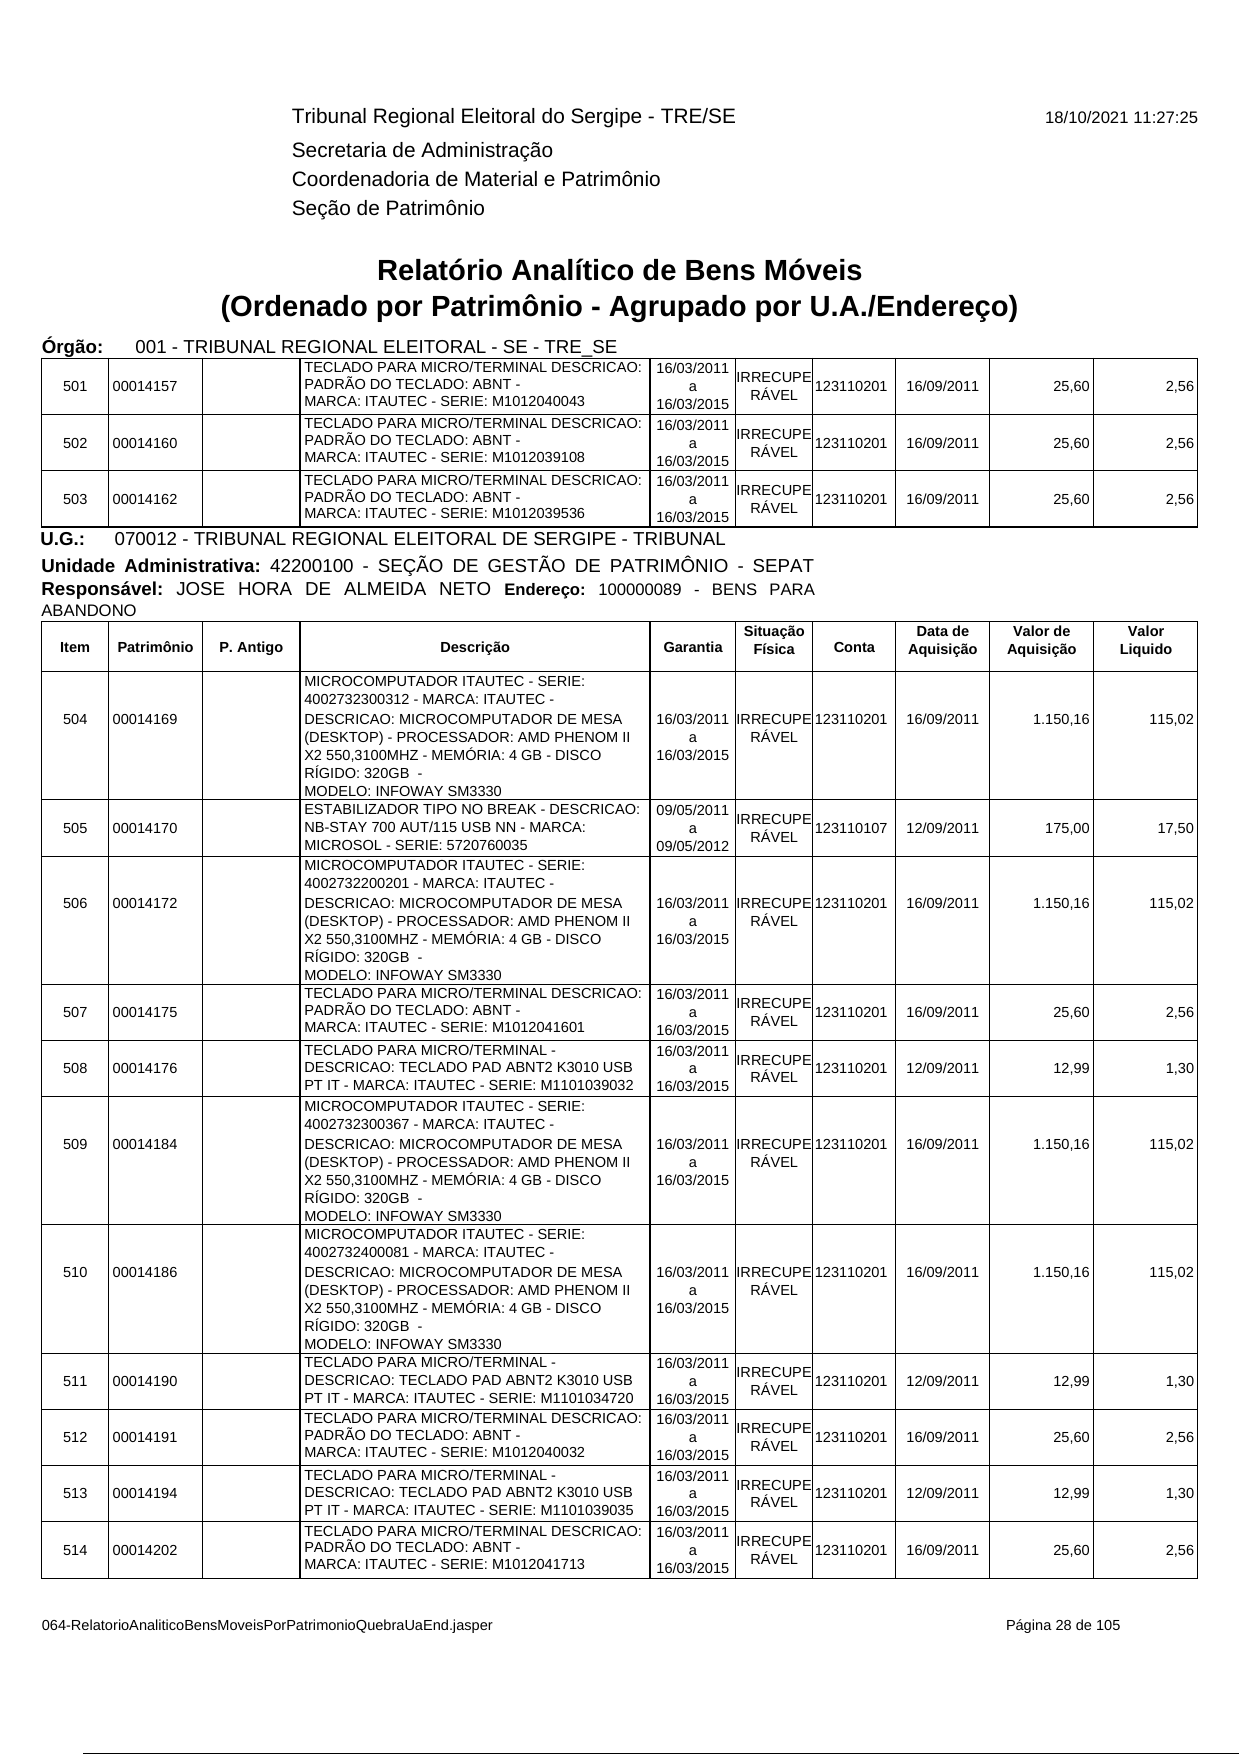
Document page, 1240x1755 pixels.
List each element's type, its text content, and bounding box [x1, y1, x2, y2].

table_header Item [42, 622, 108, 671]
table_cell 115,02 [1094, 895, 1197, 984]
table_cell 505 [42, 800, 108, 856]
table_cell 1.150,16 [990, 1264, 1093, 1352]
table_cell 25,60 [990, 985, 1093, 1040]
table_cell 501 [42, 359, 108, 414]
text Unidade Administrativa: 42200100 - SEÇÃO DE GESTÃO DE PATRIMÔNIO - SEPAT Responsável: JOSE HORA DE ALMEIDA NETO Endereço: 100000089 - BENS PARA ABANDONO [41, 555, 815, 620]
table_cell 16/03/2011 a 16/03/2015 [651, 415, 735, 470]
table_cell 16/03/2011 a 16/03/2015 [651, 1410, 735, 1465]
table_cell 12/09/2011 [896, 1354, 989, 1409]
table_cell 16/03/2011 a 16/03/2015 [651, 1466, 735, 1521]
table_cell 123110201 [813, 1041, 895, 1096]
table_cell 25,60 [990, 1522, 1093, 1577]
table_cell IRRECUPE RÁVEL [736, 359, 812, 414]
table_cell 00014191 [109, 1410, 202, 1465]
table_cell [203, 1466, 299, 1521]
table_cell 16/09/2011 [896, 1136, 989, 1224]
table_cell [896, 857, 989, 895]
table_cell 17,50 [1094, 800, 1197, 856]
table_cell 123110201 [813, 1264, 895, 1352]
table_cell 16/09/2011 [896, 359, 989, 414]
table_cell 00014186 [109, 1264, 202, 1352]
table_cell MICROCOMPUTADOR ITAUTEC - SERIE: 4002732300312 - MARCA: ITAUTEC - [301, 672, 649, 711]
table_cell [203, 359, 299, 414]
table_cell 16/09/2011 [896, 1410, 989, 1465]
table_cell [203, 1097, 299, 1136]
table_cell [896, 1097, 989, 1136]
table_cell [203, 857, 299, 895]
table_cell [736, 857, 812, 895]
table_cell [203, 1136, 299, 1224]
table_cell 12/09/2011 [896, 1041, 989, 1096]
table_cell [203, 800, 299, 856]
table_cell 123110201 [813, 1466, 895, 1521]
table_cell [736, 1225, 812, 1264]
table_cell [651, 1097, 735, 1136]
table_cell 511 [42, 1354, 108, 1409]
table_cell 2,56 [1094, 415, 1197, 470]
table_header Garantia [651, 622, 735, 671]
table_cell 123110201 [813, 895, 895, 984]
table_header Data de Aquisição [896, 622, 989, 671]
table_cell [990, 1097, 1093, 1136]
table_cell [651, 672, 735, 711]
table_cell [896, 1225, 989, 1264]
table_cell 123110201 [813, 471, 895, 526]
table_cell 506 [42, 895, 108, 984]
table_header Patrimônio [109, 622, 202, 671]
table_cell 25,60 [990, 359, 1093, 414]
table_cell [736, 672, 812, 711]
table_cell [42, 1097, 108, 1136]
table_cell IRRECUPE RÁVEL [736, 415, 812, 470]
table_cell [42, 672, 108, 711]
table_cell TECLADO PARA MICRO/TERMINAL DESCRICAO: PADRÃO DO TECLADO: ABNT - MARCA: ITAUTEC - SERIE: M1012039536 [301, 471, 649, 526]
table_cell 2,56 [1094, 985, 1197, 1040]
table_cell [203, 471, 299, 526]
table_cell IRRECUPE RÁVEL [736, 1410, 812, 1465]
table_cell [203, 1264, 299, 1352]
table_cell [203, 1225, 299, 1264]
table_cell [1094, 672, 1197, 711]
table_cell [109, 857, 202, 895]
table_cell 2,56 [1094, 1522, 1197, 1577]
table_cell 16/09/2011 [896, 415, 989, 470]
table_cell 16/09/2011 [896, 711, 989, 799]
table_cell 123110201 [813, 711, 895, 799]
table_cell IRRECUPE RÁVEL [736, 1041, 812, 1096]
table_cell 123110107 [813, 800, 895, 856]
table_cell 12/09/2011 [896, 800, 989, 856]
table_cell 1,30 [1094, 1041, 1197, 1096]
table_cell 16/03/2011 a 16/03/2015 [651, 985, 735, 1040]
table_cell TECLADO PARA MICRO/TERMINAL - DESCRICAO: TECLADO PAD ABNT2 K3010 USB PT IT - MARCA: ITAUTEC - SERIE: M1101039035 [301, 1466, 649, 1521]
table_cell [1094, 857, 1197, 895]
table_cell 25,60 [990, 415, 1093, 470]
table_cell [1094, 1097, 1197, 1136]
table_cell 16/09/2011 [896, 1264, 989, 1352]
table_cell [42, 857, 108, 895]
table_cell 123110201 [813, 985, 895, 1040]
table_cell 16/03/2011 a 16/03/2015 [651, 471, 735, 526]
table_cell 123110201 [813, 359, 895, 414]
table_cell IRRECUPE RÁVEL [736, 1354, 812, 1409]
table_cell 00014162 [109, 471, 202, 526]
table_cell 16/03/2011 a 16/03/2015 [651, 895, 735, 984]
table_cell 510 [42, 1264, 108, 1352]
table_cell 00014160 [109, 415, 202, 470]
table_cell 16/03/2011 a 16/03/2015 [651, 1264, 735, 1352]
table_cell 12,99 [990, 1466, 1093, 1521]
table_cell 115,02 [1094, 1264, 1197, 1352]
table_cell 00014184 [109, 1136, 202, 1224]
table_cell 16/09/2011 [896, 1522, 989, 1577]
table_cell 00014190 [109, 1354, 202, 1409]
table_cell 12,99 [990, 1354, 1093, 1409]
table_cell [651, 857, 735, 895]
table_cell [813, 857, 895, 895]
table_cell 00014172 [109, 895, 202, 984]
table_cell 00014175 [109, 985, 202, 1040]
table_cell IRRECUPE RÁVEL [736, 985, 812, 1040]
table_cell 502 [42, 415, 108, 470]
table_cell 512 [42, 1410, 108, 1465]
table_cell 123110201 [813, 415, 895, 470]
table_cell 503 [42, 471, 108, 526]
table_cell [203, 985, 299, 1040]
table_cell 00014157 [109, 359, 202, 414]
table_cell 514 [42, 1522, 108, 1577]
table_cell 16/03/2011 a 16/03/2015 [651, 1354, 735, 1409]
table_cell MICROCOMPUTADOR ITAUTEC - SERIE: 4002732300367 - MARCA: ITAUTEC - [301, 1097, 649, 1136]
table_cell 513 [42, 1466, 108, 1521]
table_cell [813, 1225, 895, 1264]
table_cell 1.150,16 [990, 895, 1093, 984]
table_cell 16/03/2011 a 16/03/2015 [651, 1041, 735, 1096]
table_header Situação Física [736, 622, 812, 671]
table_cell 1,30 [1094, 1466, 1197, 1521]
table_cell IRRECUPE RÁVEL [736, 471, 812, 526]
table_cell [990, 1225, 1093, 1264]
table_cell [896, 672, 989, 711]
table_cell DESCRICAO: MICROCOMPUTADOR DE MESA (DESKTOP) - PROCESSADOR: AMD PHENOM II X2 550,3100MHZ - MEMÓRIA: 4 GB - DISCO RÍGIDO: 320GB - MODELO: INFOWAY SM3330 [301, 895, 649, 984]
table_cell ESTABILIZADOR TIPO NO BREAK - DESCRICAO: NB-STAY 700 AUT/115 USB NN - MARCA: MICROSOL - SERIE: 5720760035 [301, 800, 649, 856]
table_cell 25,60 [990, 1410, 1093, 1465]
table_cell TECLADO PARA MICRO/TERMINAL DESCRICAO: PADRÃO DO TECLADO: ABNT - MARCA: ITAUTEC - SERIE: M1012040032 [301, 1410, 649, 1465]
table_cell 115,02 [1094, 1136, 1197, 1224]
table_cell 1.150,16 [990, 711, 1093, 799]
table_cell [1094, 1225, 1197, 1264]
table_cell DESCRICAO: MICROCOMPUTADOR DE MESA (DESKTOP) - PROCESSADOR: AMD PHENOM II X2 550,3100MHZ - MEMÓRIA: 4 GB - DISCO RÍGIDO: 320GB - MODELO: INFOWAY SM3330 [301, 711, 649, 799]
table_cell 16/03/2011 a 16/03/2015 [651, 711, 735, 799]
table_cell 16/09/2011 [896, 895, 989, 984]
table_cell 1,30 [1094, 1354, 1197, 1409]
table_cell IRRECUPE RÁVEL [736, 800, 812, 856]
table_cell TECLADO PARA MICRO/TERMINAL DESCRICAO: PADRÃO DO TECLADO: ABNT - MARCA: ITAUTEC - SERIE: M1012039108 [301, 415, 649, 470]
table_cell 123110201 [813, 1136, 895, 1224]
table_cell [203, 895, 299, 984]
table_cell 16/03/2011 a 16/03/2015 [651, 359, 735, 414]
table_cell 115,02 [1094, 711, 1197, 799]
table_cell 1.150,16 [990, 1136, 1093, 1224]
table_cell 00014176 [109, 1041, 202, 1096]
table_cell [42, 1225, 108, 1264]
table_header Valor Liquido [1094, 622, 1197, 671]
table_cell 507 [42, 985, 108, 1040]
table_cell IRRECUPE RÁVEL [736, 1466, 812, 1521]
table_cell 504 [42, 711, 108, 799]
table_header Descrição [301, 622, 649, 671]
table_cell 00014194 [109, 1466, 202, 1521]
table_cell MICROCOMPUTADOR ITAUTEC - SERIE: 4002732400081 - MARCA: ITAUTEC - [301, 1225, 649, 1264]
table_cell [203, 711, 299, 799]
table_cell 00014169 [109, 711, 202, 799]
table_cell DESCRICAO: MICROCOMPUTADOR DE MESA (DESKTOP) - PROCESSADOR: AMD PHENOM II X2 550,3100MHZ - MEMÓRIA: 4 GB - DISCO RÍGIDO: 320GB - MODELO: INFOWAY SM3330 [301, 1264, 649, 1352]
table_header Conta [813, 622, 895, 671]
table_cell [109, 672, 202, 711]
table_cell [813, 672, 895, 711]
table_cell [990, 857, 1093, 895]
table_cell TECLADO PARA MICRO/TERMINAL DESCRICAO: PADRÃO DO TECLADO: ABNT - MARCA: ITAUTEC - SERIE: M1012040043 [301, 359, 649, 414]
table_cell 16/09/2011 [896, 471, 989, 526]
table_cell [990, 672, 1093, 711]
table_cell 123110201 [813, 1522, 895, 1577]
table_cell IRRECUPE RÁVEL [736, 1522, 812, 1577]
table_cell DESCRICAO: MICROCOMPUTADOR DE MESA (DESKTOP) - PROCESSADOR: AMD PHENOM II X2 550,3100MHZ - MEMÓRIA: 4 GB - DISCO RÍGIDO: 320GB - MODELO: INFOWAY SM3330 [301, 1136, 649, 1224]
table_cell 123110201 [813, 1354, 895, 1409]
table_cell 16/03/2011 a 16/03/2015 [651, 1522, 735, 1577]
table_cell [203, 672, 299, 711]
table_cell 123110201 [813, 1410, 895, 1465]
table_header Valor de Aquisição [990, 622, 1093, 671]
table_cell [203, 1410, 299, 1465]
table_cell 16/03/2011 a 16/03/2015 [651, 1136, 735, 1224]
table_cell [203, 1522, 299, 1577]
table_cell [203, 1041, 299, 1096]
table_cell 09/05/2011 a 09/05/2012 [651, 800, 735, 856]
table_cell 00014202 [109, 1522, 202, 1577]
table_cell 2,56 [1094, 471, 1197, 526]
table_cell 2,56 [1094, 359, 1197, 414]
table_cell [813, 1097, 895, 1136]
text U.G.: 070012 - TRIBUNAL REGIONAL ELEITORAL DE SERGIPE - TRIBUNAL [40, 527, 1089, 549]
table_cell 175,00 [990, 800, 1093, 856]
table_cell TECLADO PARA MICRO/TERMINAL DESCRICAO: PADRÃO DO TECLADO: ABNT - MARCA: ITAUTEC - SERIE: M1012041601 [301, 985, 649, 1040]
table_cell IRRECUPE RÁVEL [736, 1136, 812, 1224]
table_cell 2,56 [1094, 1410, 1197, 1465]
table_cell IRRECUPE RÁVEL [736, 1264, 812, 1352]
table_cell 12/09/2011 [896, 1466, 989, 1521]
table_cell 508 [42, 1041, 108, 1096]
table_cell [109, 1225, 202, 1264]
table_cell 25,60 [990, 471, 1093, 526]
table_cell TECLADO PARA MICRO/TERMINAL - DESCRICAO: TECLADO PAD ABNT2 K3010 USB PT IT - MARCA: ITAUTEC - SERIE: M1101039032 [301, 1041, 649, 1096]
table_cell [109, 1097, 202, 1136]
table_cell IRRECUPE RÁVEL [736, 895, 812, 984]
table_cell [203, 415, 299, 470]
table_cell [736, 1097, 812, 1136]
table_cell 16/09/2011 [896, 985, 989, 1040]
table_cell [203, 1354, 299, 1409]
table_cell TECLADO PARA MICRO/TERMINAL - DESCRICAO: TECLADO PAD ABNT2 K3010 USB PT IT - MARCA: ITAUTEC - SERIE: M1101034720 [301, 1354, 649, 1409]
table_cell TECLADO PARA MICRO/TERMINAL DESCRICAO: PADRÃO DO TECLADO: ABNT - MARCA: ITAUTEC - SERIE: M1012041713 [301, 1522, 649, 1577]
table_cell MICROCOMPUTADOR ITAUTEC - SERIE: 4002732200201 - MARCA: ITAUTEC - [301, 857, 649, 895]
table_cell 509 [42, 1136, 108, 1224]
table_header P. Antigo [203, 622, 299, 671]
table_cell 12,99 [990, 1041, 1093, 1096]
table_cell [651, 1225, 735, 1264]
table_cell 00014170 [109, 800, 202, 856]
table_cell IRRECUPE RÁVEL [736, 711, 812, 799]
